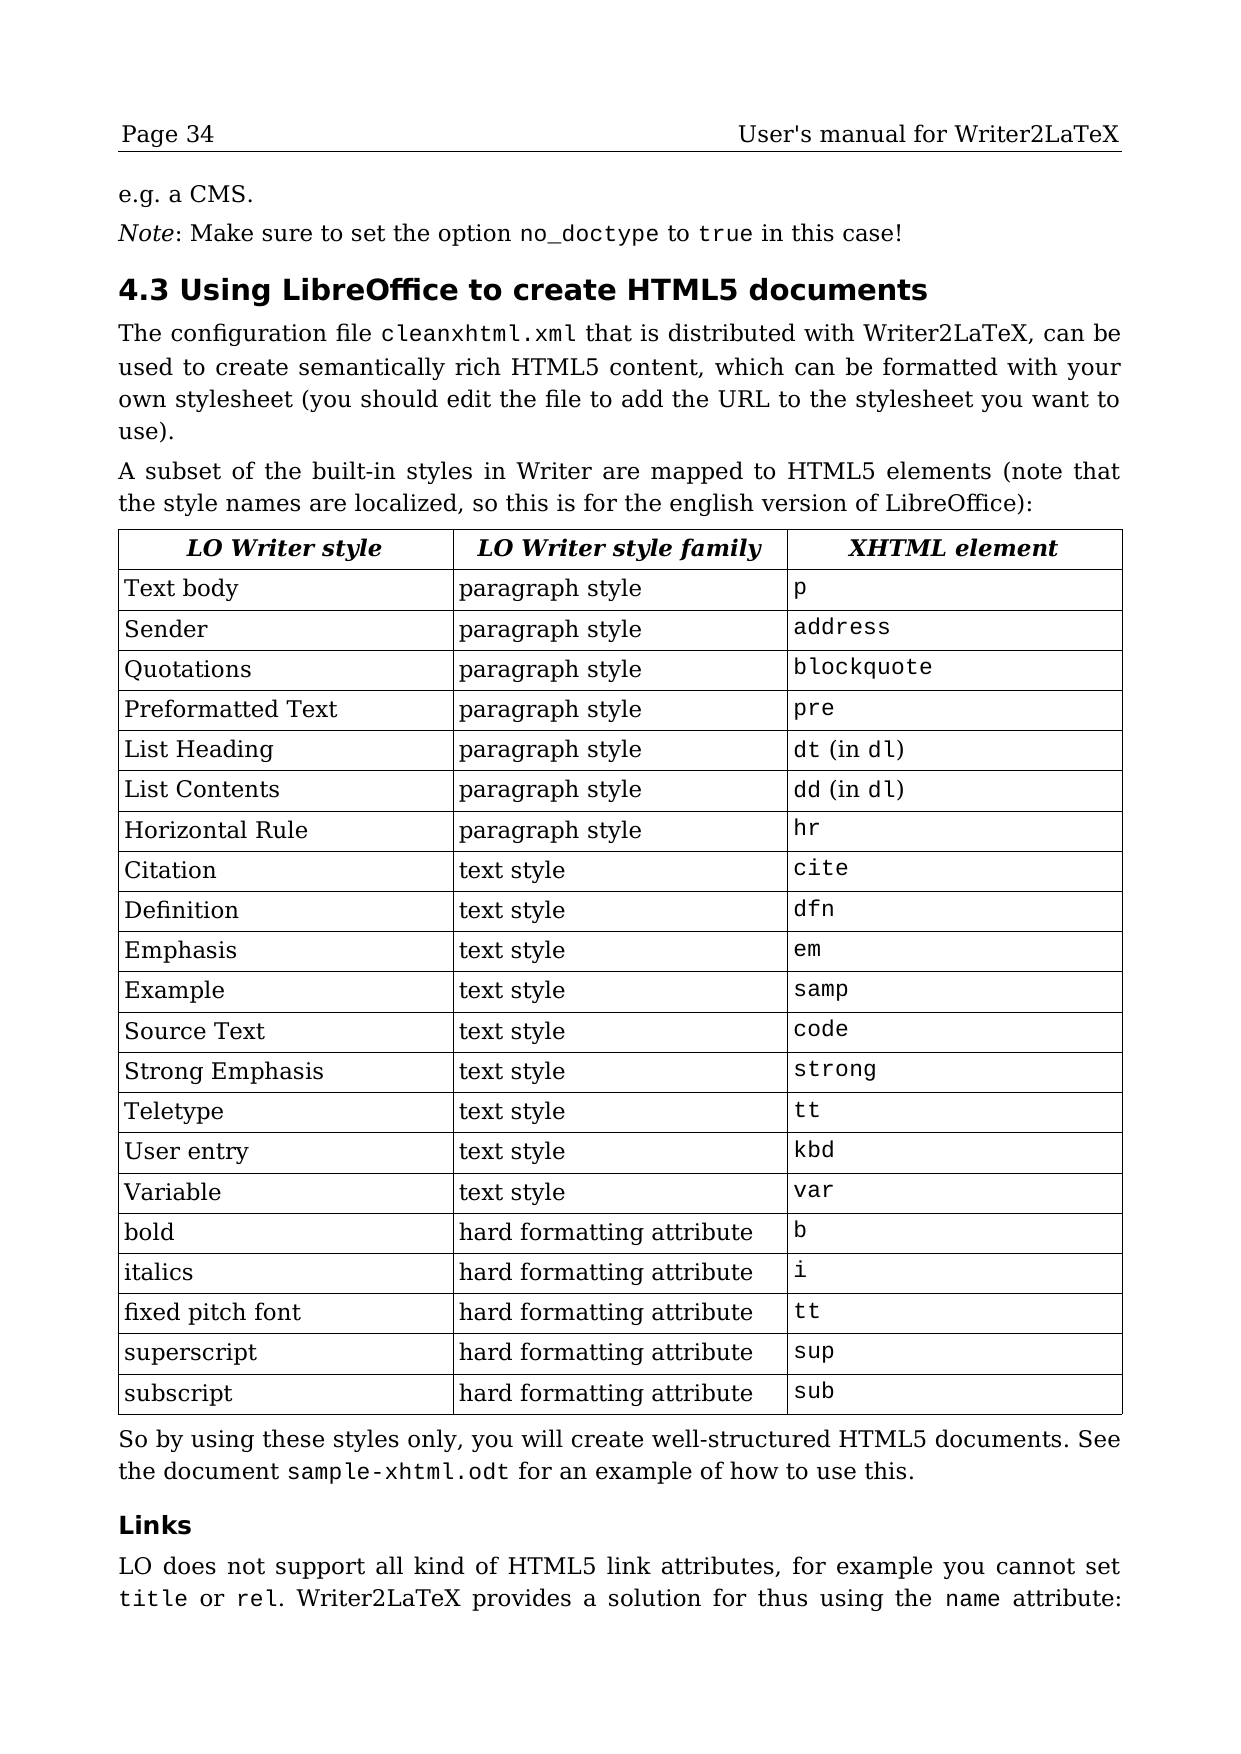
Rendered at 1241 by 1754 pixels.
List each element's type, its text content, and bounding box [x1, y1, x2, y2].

table_cell i [788, 1254, 1122, 1293]
table_cell Text body [119, 570, 453, 610]
table_cell text style [454, 1133, 787, 1173]
table_cell sup [788, 1334, 1122, 1374]
table_cell paragraph style [454, 570, 787, 610]
table_cell pre [788, 691, 1122, 730]
table_cell List Heading [119, 731, 453, 770]
table_cell hard formatting attribute [454, 1254, 787, 1293]
table_cell fixed pitch font [119, 1294, 453, 1333]
table_cell sub [788, 1375, 1122, 1414]
table_cell em [788, 932, 1122, 971]
table_cell Strong Emphasis [119, 1053, 453, 1092]
table_cell subscript [119, 1375, 453, 1414]
table_cell dt (in dl) [788, 731, 1122, 770]
table_cell text style [454, 1093, 787, 1132]
table_cell Teletype [119, 1093, 453, 1132]
table_cell List Contents [119, 771, 453, 811]
table_header XHTML element [788, 530, 1122, 569]
table_cell blockquote [788, 651, 1122, 690]
text e.g. a CMS. [118, 181, 1122, 207]
table_cell Variable [119, 1174, 453, 1213]
table_cell paragraph style [454, 731, 787, 770]
table_cell b [788, 1214, 1122, 1253]
table_cell paragraph style [454, 651, 787, 690]
table_cell paragraph style [454, 691, 787, 730]
subtitle Using LibreOffice to create HTML5 documents [118, 273, 1122, 307]
table_cell p [788, 570, 1122, 610]
table_cell Quotations [119, 651, 453, 690]
table_cell paragraph style [454, 812, 787, 851]
table_cell text style [454, 1053, 787, 1092]
table_cell hard formatting attribute [454, 1214, 787, 1253]
text So by using these styles only, you will create well-structured HTML5 documents. See the document sample-xhtml.odt for an example of how to use this. [118, 1426, 1122, 1487]
text Note: Make sure to set the option no_doctype to true in this case! [118, 220, 1122, 248]
table_header LO Writer style [119, 530, 453, 569]
table_cell hard formatting attribute [454, 1334, 787, 1374]
table_cell Emphasis [119, 932, 453, 971]
table_cell Citation [119, 852, 453, 891]
table_cell code [788, 1013, 1122, 1052]
table_header LO Writer style family [454, 530, 787, 569]
table_cell hr [788, 812, 1122, 851]
table_cell text style [454, 1013, 787, 1052]
table_cell Source Text [119, 1013, 453, 1052]
table_cell dfn [788, 892, 1122, 931]
table_cell text style [454, 892, 787, 931]
table_cell text style [454, 852, 787, 891]
table_cell paragraph style [454, 611, 787, 650]
table_cell bold [119, 1214, 453, 1253]
table_cell var [788, 1174, 1122, 1213]
table_cell Example [119, 972, 453, 1012]
table_cell address [788, 611, 1122, 650]
table_cell strong [788, 1053, 1122, 1092]
table_cell hard formatting attribute [454, 1294, 787, 1333]
text LO does not support all kind of HTML5 link attributes, for example you cannot set title or rel. Writer2LaTeX provides a solution for thus using the name attribute: [118, 1553, 1122, 1614]
table_cell tt [788, 1294, 1122, 1333]
table_cell kbd [788, 1133, 1122, 1173]
table_cell User entry [119, 1133, 453, 1173]
table_cell hard formatting attribute [454, 1375, 787, 1414]
subtitle Links [118, 1512, 1122, 1541]
table_cell text style [454, 1174, 787, 1213]
text The configuration file cleanxhtml.xml that is distributed with Writer2LaTeX, can be used to create semantically rich HTML5 content, which can be formatted with your own stylesheet (you should edit the file to add the URL to the stylesheet you want to use). [118, 320, 1122, 445]
table_cell samp [788, 972, 1122, 1012]
table_cell text style [454, 932, 787, 971]
table_cell cite [788, 852, 1122, 891]
text A subset of the built-in styles in Writer are mapped to HTML5 elements (note that the style names are localized, so this is for the english version of LibreOffice): [118, 458, 1122, 517]
table_cell italics [119, 1254, 453, 1293]
table_cell dd (in dl) [788, 771, 1122, 811]
table_cell superscript [119, 1334, 453, 1374]
table_cell Preformatted Text [119, 691, 453, 730]
table_cell Horizontal Rule [119, 812, 453, 851]
table_cell paragraph style [454, 771, 787, 811]
table_cell tt [788, 1093, 1122, 1132]
table_cell text style [454, 972, 787, 1012]
table_cell Definition [119, 892, 453, 931]
table_cell Sender [119, 611, 453, 650]
